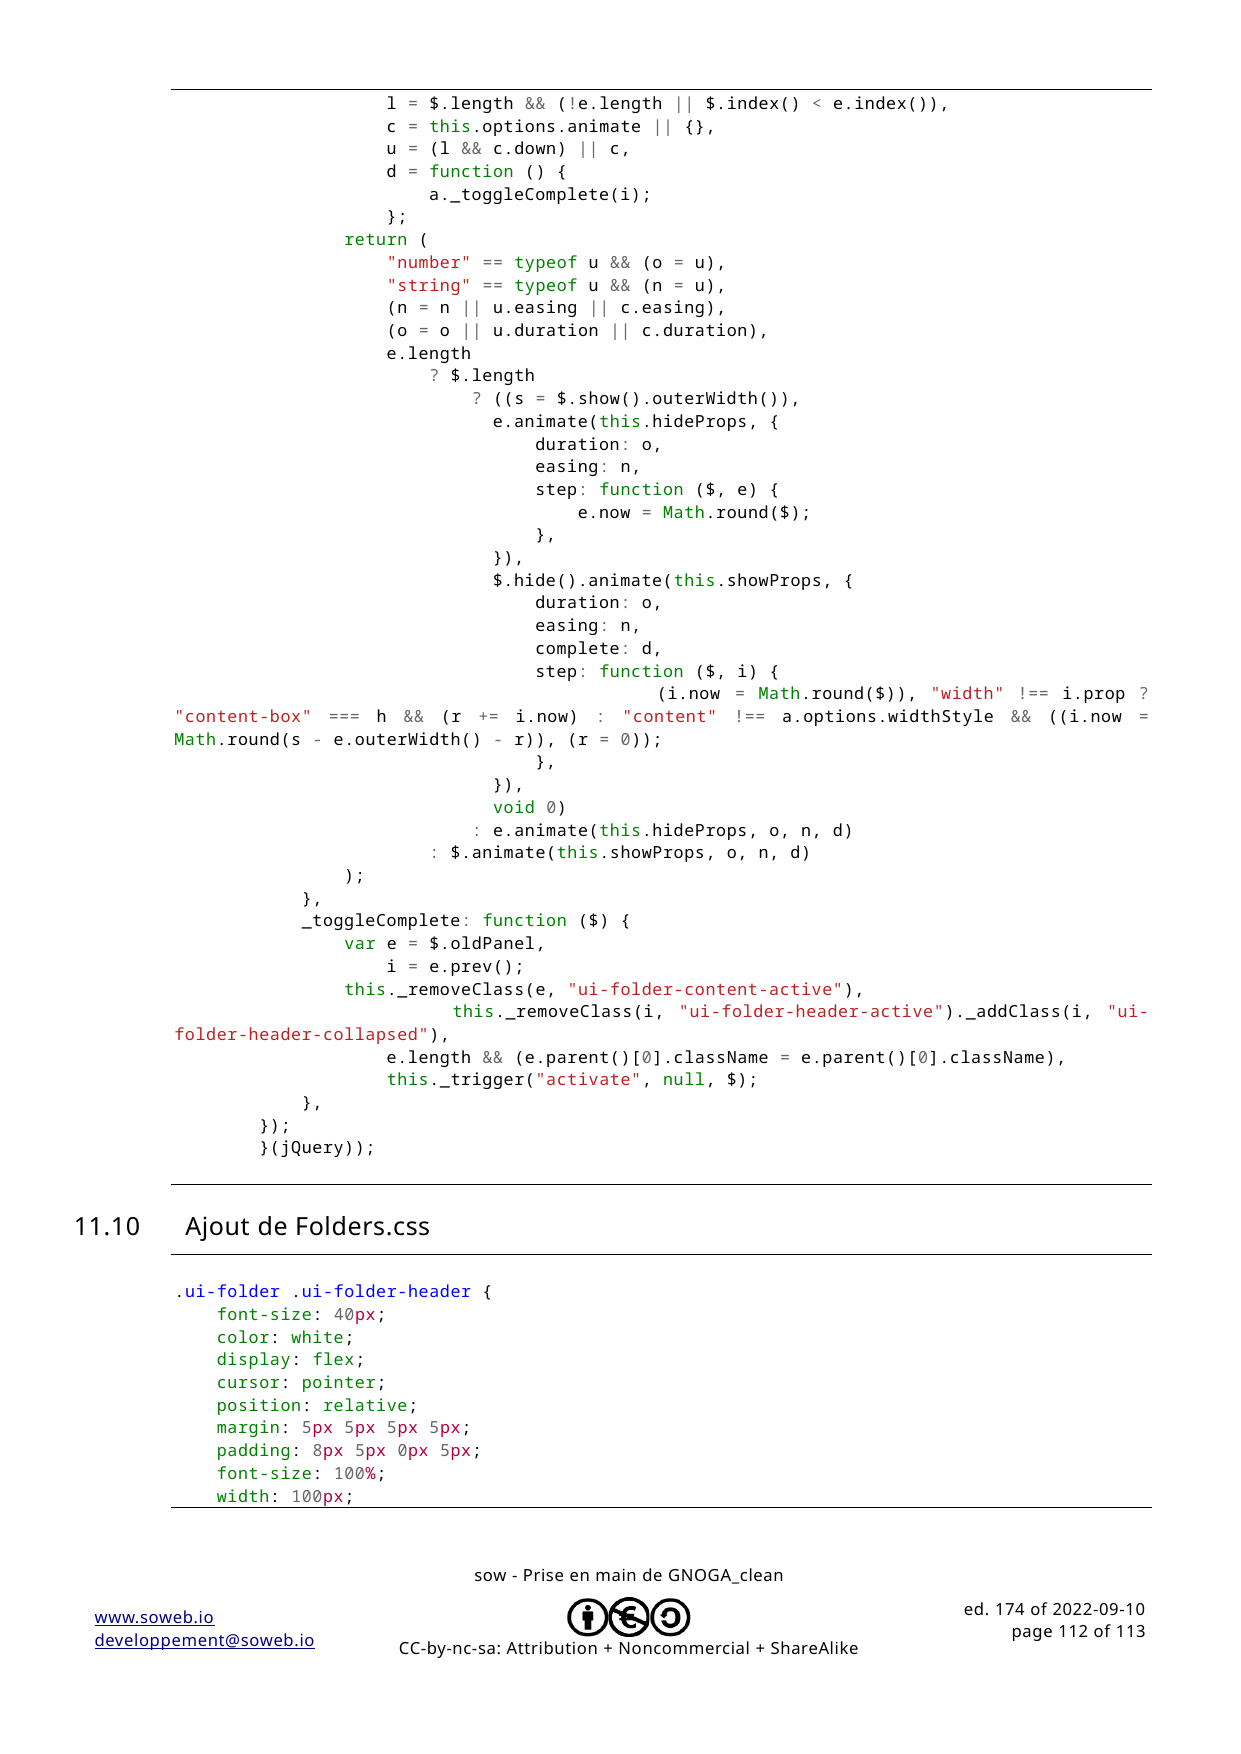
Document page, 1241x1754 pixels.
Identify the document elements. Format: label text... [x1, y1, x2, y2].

list c = this.options.animate || {}, [171, 111, 1152, 134]
picture [566, 1597, 691, 1637]
list }), [171, 543, 1152, 565]
list var e = $.oldPanel, [171, 929, 1152, 951]
list }); [171, 1110, 1152, 1133]
list _toggleComplete: function ($) { [171, 906, 1152, 929]
list ); [171, 861, 1152, 883]
list step: function ($, i) { [171, 656, 1152, 679]
list (o = o || u.duration || c.duration), [171, 316, 1152, 338]
list l = $.length && (!e.length || $.index() < e.index()), [171, 90, 1152, 111]
list : $.animate(this.showProps, o, n, d) [171, 838, 1152, 861]
list }, [171, 747, 1152, 770]
list duration: o, [171, 429, 1152, 452]
list display: flex; [171, 1345, 1152, 1368]
list this._trigger("activate", null, $); [171, 1065, 1152, 1088]
list (i.now = Math.round($)), "width" !== i.prop ? "content-box" === h && (r += i.now) : "content" !== a.options.widthStyle && ((i.now = Math.round(s - e.outerWidth() - r)), (r = 0)); [171, 679, 1152, 747]
list }; [171, 202, 1152, 225]
subtitle Ajout de Folders.css [74, 1208, 1152, 1242]
list .ui-folder .ui-folder-header { [171, 1277, 1152, 1299]
list void 0) [171, 792, 1152, 815]
list step: function ($, e) { [171, 474, 1152, 497]
list font-size: 100%; [171, 1458, 1152, 1481]
list position: relative; [171, 1390, 1152, 1413]
list ? ((s = $.show().outerWidth()), [171, 384, 1152, 406]
list easing: n, [171, 611, 1152, 633]
list "number" == typeof u && (o = u), [171, 247, 1152, 270]
list "string" == typeof u && (n = u), [171, 270, 1152, 293]
list e.animate(this.hideProps, { [171, 406, 1152, 429]
list d = function () { [171, 157, 1152, 179]
list font-size: 40px; [171, 1299, 1152, 1322]
list duration: o, [171, 588, 1152, 611]
list color: white; [171, 1322, 1152, 1345]
list : e.animate(this.hideProps, o, n, d) [171, 815, 1152, 838]
list this._removeClass(e, "ui-folder-content-active"), [171, 974, 1152, 997]
list padding: 8px 5px 0px 5px; [171, 1436, 1152, 1458]
list complete: d, [171, 633, 1152, 656]
list margin: 5px 5px 5px 5px; [171, 1413, 1152, 1436]
list cursor: pointer; [171, 1368, 1152, 1390]
list $.hide().animate(this.showProps, { [171, 565, 1152, 588]
list width: 100px; [171, 1481, 1152, 1507]
list u = (l && c.down) || c, [171, 134, 1152, 157]
list }, [171, 883, 1152, 906]
list i = e.prev(); [171, 951, 1152, 974]
list }, [171, 520, 1152, 543]
list return ( [171, 225, 1152, 247]
list e.now = Math.round($); [171, 497, 1152, 520]
list (n = n || u.easing || c.easing), [171, 293, 1152, 316]
list e.length [171, 338, 1152, 361]
list a._toggleComplete(i); [171, 179, 1152, 202]
list }, [171, 1088, 1152, 1110]
list easing: n, [171, 452, 1152, 474]
list }(jQuery)); [171, 1133, 1152, 1184]
list ? $.length [171, 361, 1152, 384]
list this._removeClass(i, "ui-folder-header-active")._addClass(i, "ui-folder-header-collapsed"), [171, 997, 1152, 1042]
list }), [171, 770, 1152, 792]
list e.length && (e.parent()[0].className = e.parent()[0].className), [171, 1042, 1152, 1065]
